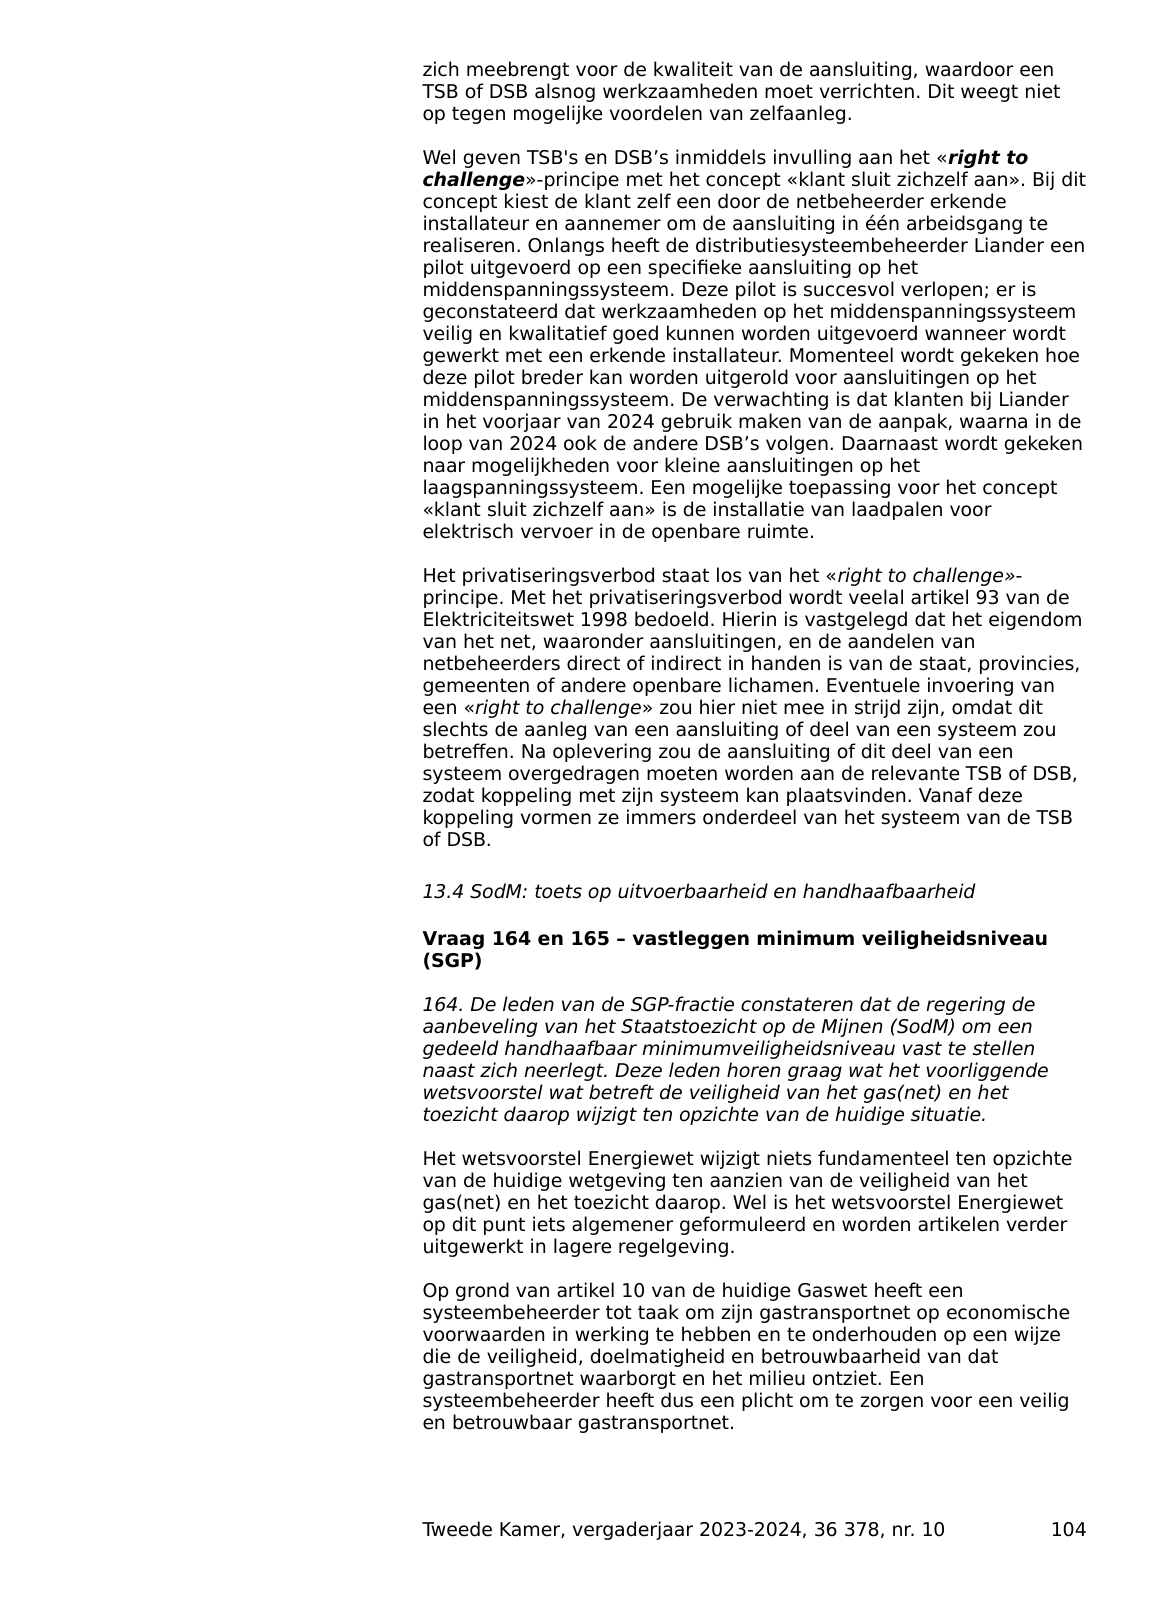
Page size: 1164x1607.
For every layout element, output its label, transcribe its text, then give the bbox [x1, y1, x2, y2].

text zich meebrengt voor de kwaliteit van de aansluiting, waardoor een TSB of DSB alsnog werkzaamheden moet verrichten. Dit weegt niet op tegen mogelijke voordelen van zelfaanleg. [422, 59, 1087, 125]
subtitle Vraag 164 en 165 – vastleggen minimum veiligheidsniveau (SGP) [422, 928, 1087, 972]
subtitle 13.4 SodM: toets op uitvoerbaarheid en handhaafbaarheid [422, 881, 1087, 903]
text Op grond van artikel 10 van de huidige Gaswet heeft een systeembeheerder tot taak om zijn gastransportnet op economische voorwaarden in werking te hebben en te onderhouden op een wijze die de veiligheid, doelmatigheid en betrouwbaarheid van dat gastransportnet waarborgt en het milieu ontziet. Een systeembeheerder heeft dus een plicht om te zorgen voor een veilig en betrouwbaar gastransportnet. [422, 1280, 1087, 1434]
subtitle 164. De leden van de SGP-fractie constateren dat de regering de aanbeveling van het Staatstoezicht op de Mijnen (SodM) om een gedeeld handhaafbaar minimumveiligheidsniveau vast te stellen naast zich neerlegt. Deze leden horen graag wat het voorliggende wetsvoorstel wat betreft de veiligheid van het gas(net) en het toezicht daarop wijzigt ten opzichte van de huidige situatie. [422, 994, 1087, 1126]
text Het privatiseringsverbod staat los van het «right to challenge»-principe. Met het privatiseringsverbod wordt veelal artikel 93 van de Elektriciteitswet 1998 bedoeld. Hierin is vastgelegd dat het eigendom van het net, waaronder aansluitingen, en de aandelen van netbeheerders direct of indirect in handen is van de staat, provincies, gemeenten of andere openbare lichamen. Eventuele invoering van een «right to challenge» zou hier niet mee in strijd zijn, omdat dit slechts de aanleg van een aansluiting of deel van een systeem zou betreffen. Na oplevering zou de aansluiting of dit deel van een systeem overgedragen moeten worden aan de relevante TSB of DSB, zodat koppeling met zijn systeem kan plaatsvinden. Vanaf deze koppeling vormen ze immers onderdeel van het systeem van de TSB of DSB. [422, 565, 1087, 851]
text Wel geven TSB's en DSB’s inmiddels invulling aan het «right to challenge»-principe met het concept «klant sluit zichzelf aan». Bij dit concept kiest de klant zelf een door de netbeheerder erkende installateur en aannemer om de aansluiting in één arbeidsgang te realiseren. Onlangs heeft de distributiesysteembeheerder Liander een pilot uitgevoerd op een specifieke aansluiting op het middenspanningssysteem. Deze pilot is succesvol verlopen; er is geconstateerd dat werkzaamheden op het middenspanningssysteem veilig en kwalitatief goed kunnen worden uitgevoerd wanneer wordt gewerkt met een erkende installateur. Momenteel wordt gekeken hoe deze pilot breder kan worden uitgerold voor aansluitingen op het middenspanningssysteem. De verwachting is dat klanten bij Liander in het voorjaar van 2024 gebruik maken van de aanpak, waarna in de loop van 2024 ook de andere DSB’s volgen. Daarnaast wordt gekeken naar mogelijkheden voor kleine aansluitingen op het laagspanningssysteem. Een mogelijke toepassing voor het concept «klant sluit zichzelf aan» is de installatie van laadpalen voor elektrisch vervoer in de openbare ruimte. [422, 147, 1087, 543]
text Het wetsvoorstel Energiewet wijzigt niets fundamenteel ten opzichte van de huidige wetgeving ten aanzien van de veiligheid van het gas(net) en het toezicht daarop. Wel is het wetsvoorstel Energiewet op dit punt iets algemener geformuleerd en worden artikelen verder uitgewerkt in lagere regelgeving. [422, 1148, 1087, 1258]
